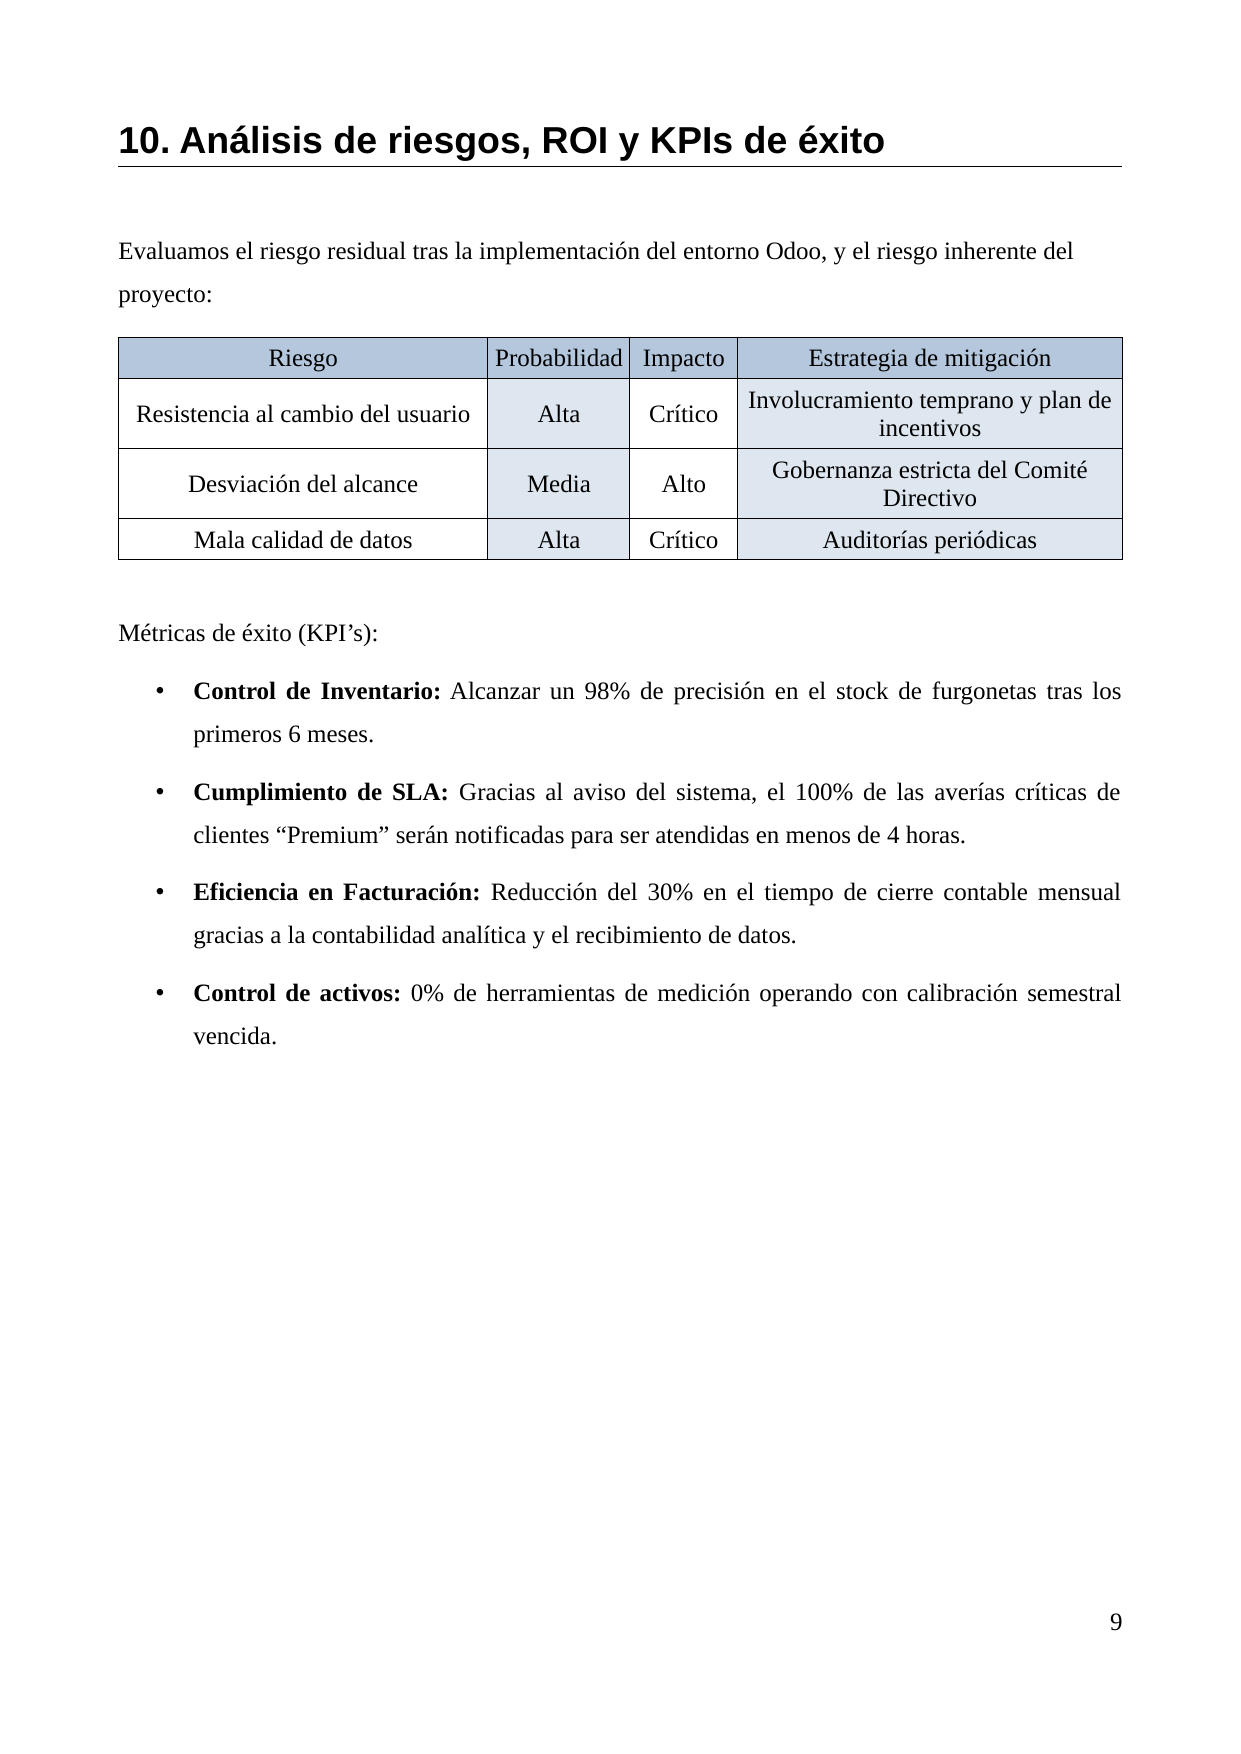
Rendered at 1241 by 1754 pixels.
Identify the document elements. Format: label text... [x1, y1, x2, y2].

table_cell Resistencia al cambio del usuario [119, 379, 487, 448]
list Control de activos: 0% de herramientas de medición operando con calibración semestral vencida. [156, 978, 1122, 1050]
table_header Riesgo [119, 338, 487, 378]
subtitle 10. Análisis de riesgos, ROI y KPIs de éxito [118, 118, 1122, 166]
text Métricas de éxito (KPI’s): [118, 618, 1122, 647]
table_header Estrategia de mitigación [738, 338, 1122, 378]
table_header Probabilidad [488, 338, 629, 378]
table_cell Desviación del alcance [119, 449, 487, 518]
table_cell Media [488, 449, 629, 518]
table_cell Mala calidad de datos [119, 519, 487, 559]
table_cell Alta [488, 379, 629, 448]
table_cell Crítico [630, 519, 737, 559]
table_cell Alto [630, 449, 737, 518]
list Control de Inventario: Alcanzar un 98% de precisión en el stock de furgonetas tras los primeros 6 meses. [156, 676, 1122, 748]
table_cell Involucramiento temprano y plan de incentivos [738, 379, 1122, 448]
list Cumplimiento de SLA: Gracias al aviso del sistema, el 100% de las averías críticas de clientes “Premium” serán notificadas para ser atendidas en menos de 4 horas. [156, 777, 1122, 848]
table_cell Crítico [630, 379, 737, 448]
text Evaluamos el riesgo residual tras la implementación del entorno Odoo, y el riesgo inherente del proyecto: [118, 236, 1122, 308]
table_cell Gobernanza estricta del Comité Directivo [738, 449, 1122, 518]
list Eficiencia en Facturación: Reducción del 30% en el tiempo de cierre contable mensual gracias a la contabilidad analítica y el recibimiento de datos. [156, 877, 1122, 949]
table_header Impacto [630, 338, 737, 378]
table_cell Auditorías periódicas [738, 519, 1122, 559]
table_cell Alta [488, 519, 629, 559]
